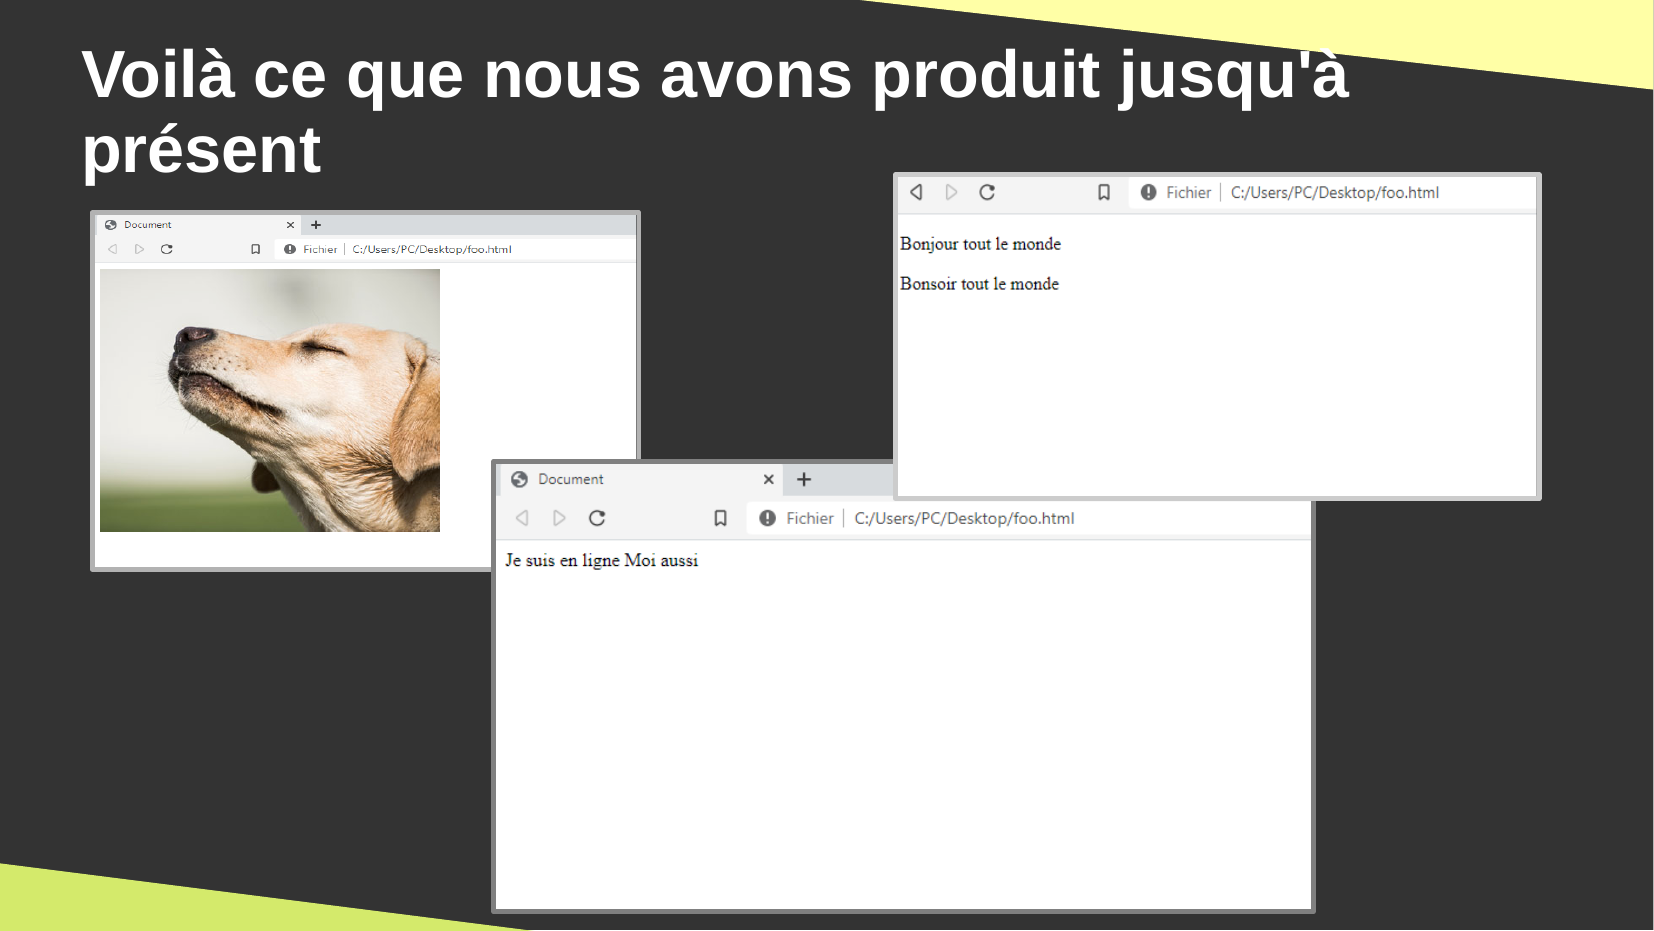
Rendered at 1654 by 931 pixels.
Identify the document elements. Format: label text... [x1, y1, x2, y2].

picture [897, 187, 1537, 497]
title Voilà ce que nous avons produit jusqu'à présent [81, 37, 1570, 187]
text_box [0, 863, 535, 931]
picture [496, 463, 1312, 910]
picture [94, 215, 637, 567]
text_box [859, 0, 1654, 90]
